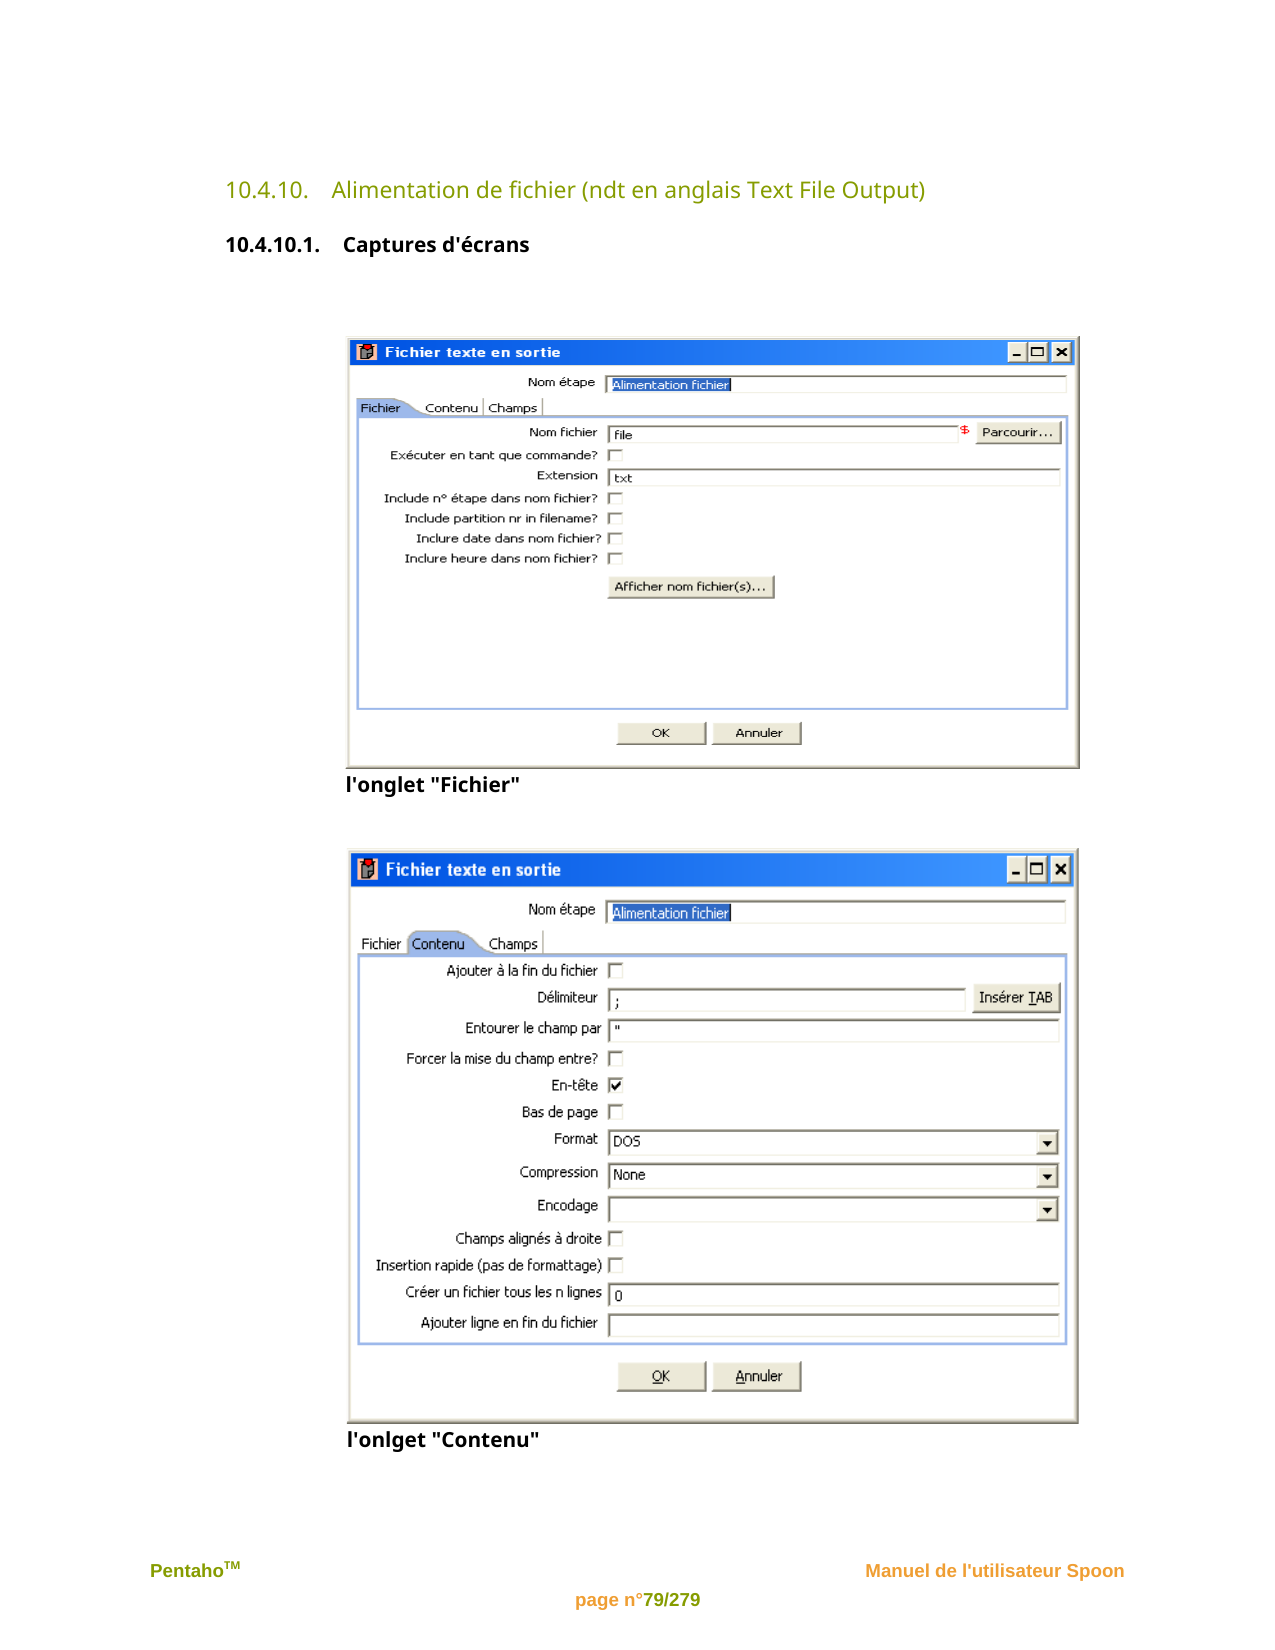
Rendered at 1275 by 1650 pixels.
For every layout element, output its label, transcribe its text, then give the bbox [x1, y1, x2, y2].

picture [345, 336, 1080, 769]
text l'onglet "Fichier" [345, 769, 1005, 798]
text l'onlget "Contenu" [347, 1424, 1003, 1453]
subtitle Alimentation de fichier (ndt en anglais Text File Output) [225, 175, 1125, 204]
picture [346, 848, 1079, 1424]
subtitle Captures d'écrans [225, 229, 1125, 258]
